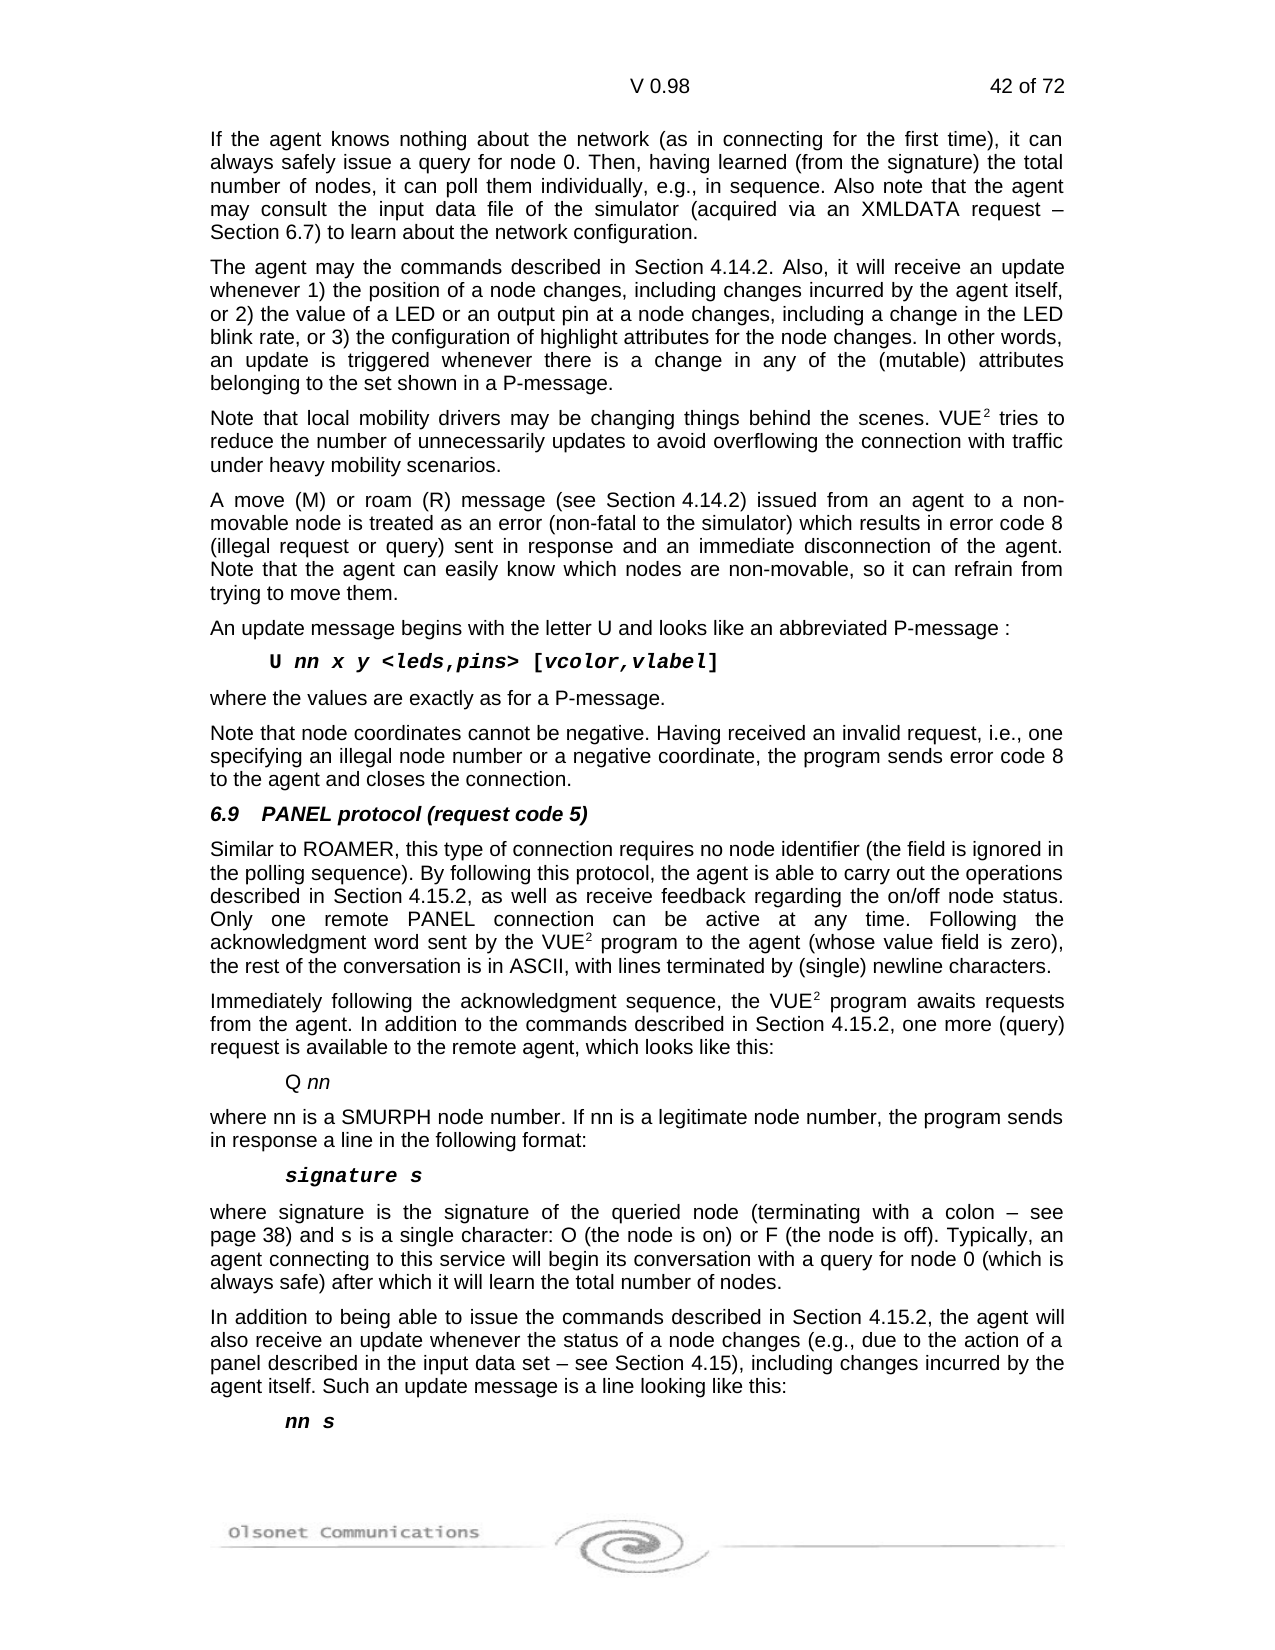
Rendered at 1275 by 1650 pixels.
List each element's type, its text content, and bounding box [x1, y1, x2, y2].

text where nn is a SMURPH node number. If nn is a legitimate node number, the program sends in response a line in the following format: [210, 1106, 1065, 1152]
text where signature is the signature of the queried node (terminating with a colon – see page 39) and s is a single character: O (the node is on) or F (the node is off). Typically, an agent connecting to this service will begin its conversation with a query for node 0 (which is always safe) after which it will learn the total number of nodes. [210, 1201, 1065, 1294]
text If the agent knows nothing about the network (as in connecting for the first time), it can always safely issue a query for node 0. Then, having learned (from the signature) the total number of nodes, it can poll them individually, e.g., in sequence. Also note that the agent may consult the input data file of the simulator (acquired via an XMLDATA request – Section 6.7) to learn about the network configuration. [210, 128, 1065, 244]
text A move (M) or roam (R) message (see Section 4.14.2) issued from an agent to a non-movable node is treated as an error (non-fatal to the simulator) which results in error code 8 (illegal request or query) sent in response and an immediate disconnection of the agent. Note that the agent can easily know which nodes are non-movable, so it can refrain from trying to move them. [210, 488, 1065, 604]
text nn s [210, 1410, 1065, 1435]
text In addition to being able to issue the commands described in Section 4.15.2, the agent will also receive an update whenever the status of a node changes (e.g., due to the action of a panel described in the input data set – see Section 4.15), including changes incurred by the agent itself. Such an update message is a line looking like this: [210, 1305, 1065, 1398]
text Note that local mobility drivers may be changing things behind the scenes. VUE2 tries to reduce the number of unnecessarily updates to avoid overflowing the connection with traffic under heavy mobility scenarios. [210, 407, 1065, 476]
text signature s [210, 1164, 1065, 1189]
text Q nn [210, 1071, 1065, 1094]
text Immediately following the acknowledgment sequence, the VUE2 program awaits requests from the agent. In addition to the commands described in Section 4.15.2, one more (query) request is available to the remote agent, which looks like this: [210, 989, 1065, 1059]
text The agent may the commands described in Section 4.14.2. Also, it will receive an update whenever 1) the position of a node changes, including changes incurred by the agent itself, or 2) the value of a LED or an output pin at a node changes, including a change in the LED blink rate, or 3) the configuration of highlight attributes for the node changes. In other words, an update is triggered whenever there is a change in any of the (mutable) attributes belonging to the set shown in a P-message. [210, 256, 1065, 395]
picture [210, 1504, 1065, 1596]
text Similar to ROAMER, this type of connection requires no node identifier (the field is ignored in the polling sequence). By following this protocol, the agent is able to carry out the operations described in Section 4.15.2, as well as receive feedback regarding the on/off node status. Only one remote PANEL connection can be active at any time. Following the acknowledgment word sent by the VUE2 program to the agent (whose value field is zero), the rest of the conversation is in ASCII, with lines terminated by (single) newline characters. [210, 838, 1065, 977]
subtitle PANEL protocol (request code 5) [210, 803, 1065, 826]
text Note that node coordinates cannot be negative. Having received an invalid request, i.e., one specifying an illegal node number or a negative coordinate, the program sends error code 8 to the agent and closes the connection. [210, 722, 1065, 791]
text U nn x y <leds,pins> [vcolor,vlabel] [269, 651, 1065, 675]
text where the values are exactly as for a P-message. [210, 687, 1065, 710]
text An update message begins with the letter U and looks like an abbreviated P-message : [210, 616, 1065, 639]
